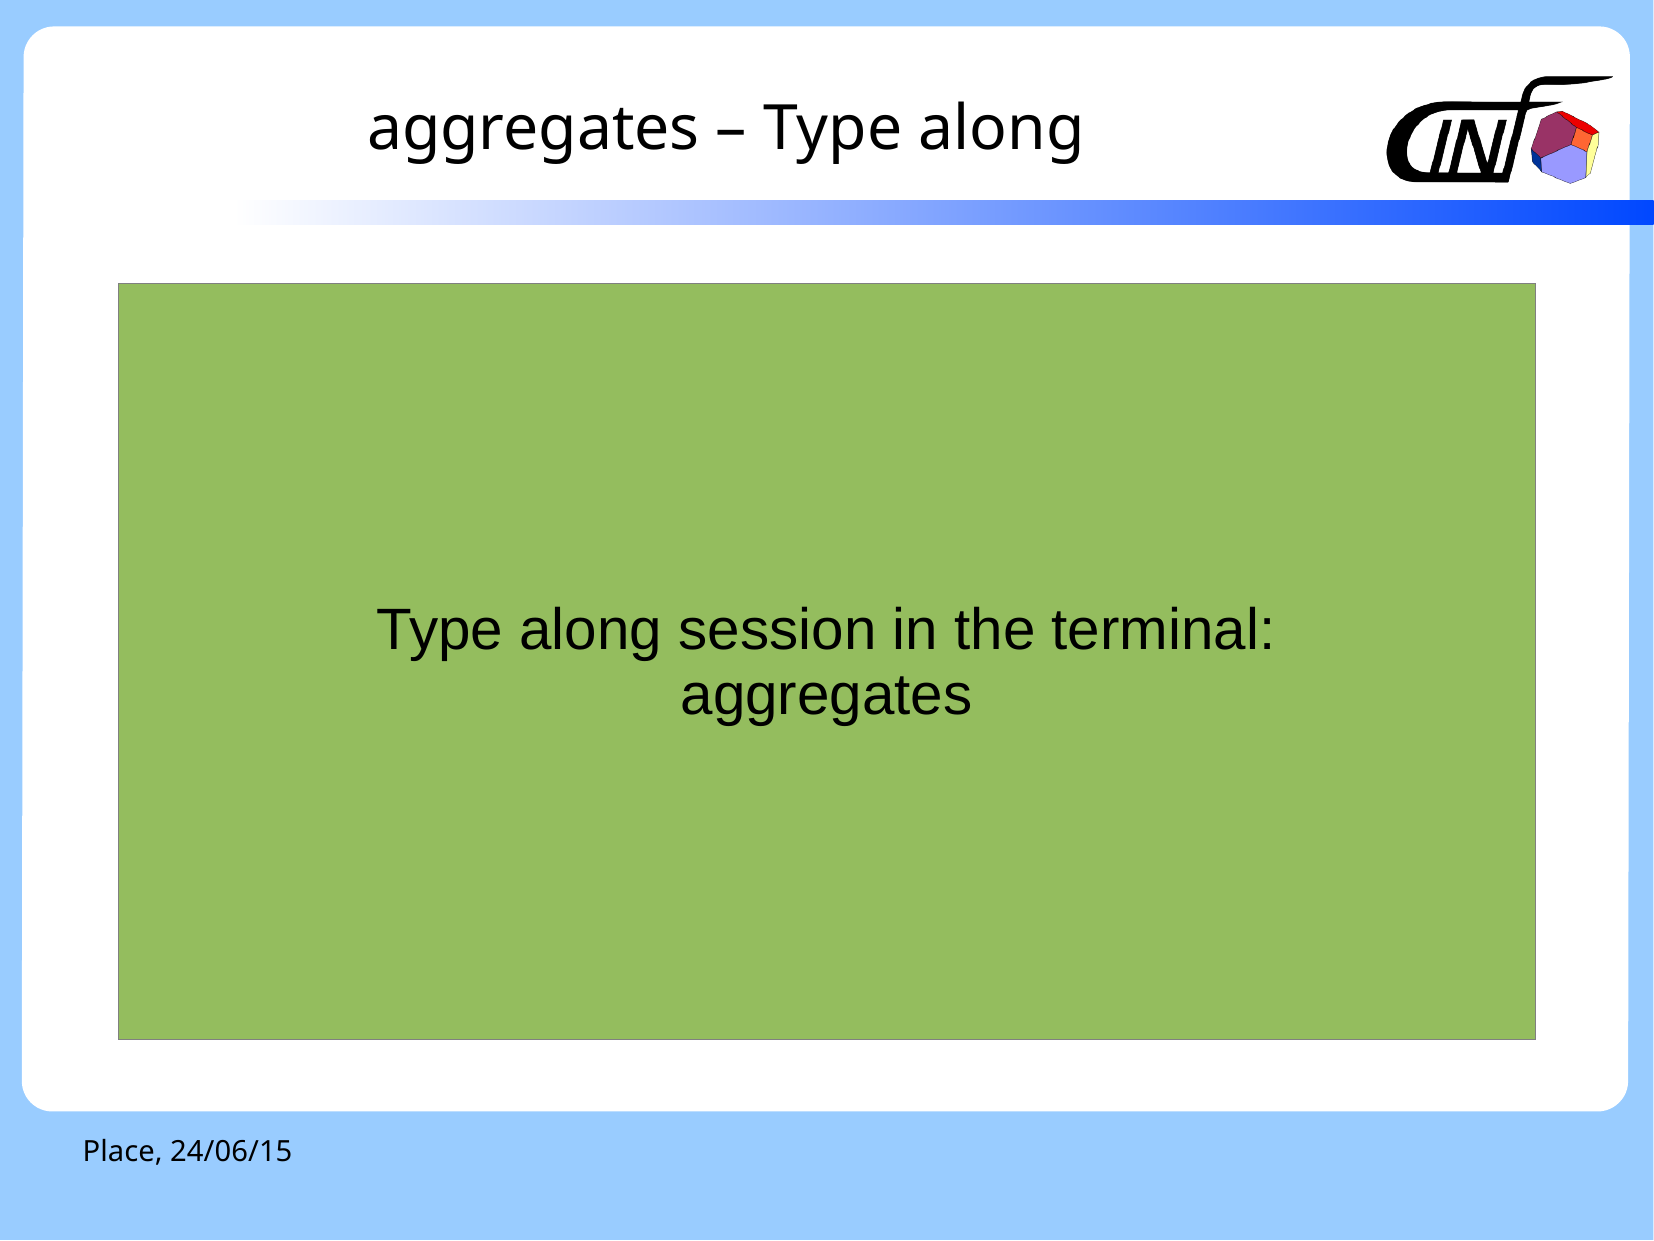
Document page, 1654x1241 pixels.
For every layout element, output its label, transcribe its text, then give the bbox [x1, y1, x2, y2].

title aggregates – Type along [82, 49, 1371, 201]
picture [1386, 76, 1613, 184]
text_box Type along session in the terminal: aggregates [118, 283, 1536, 1040]
